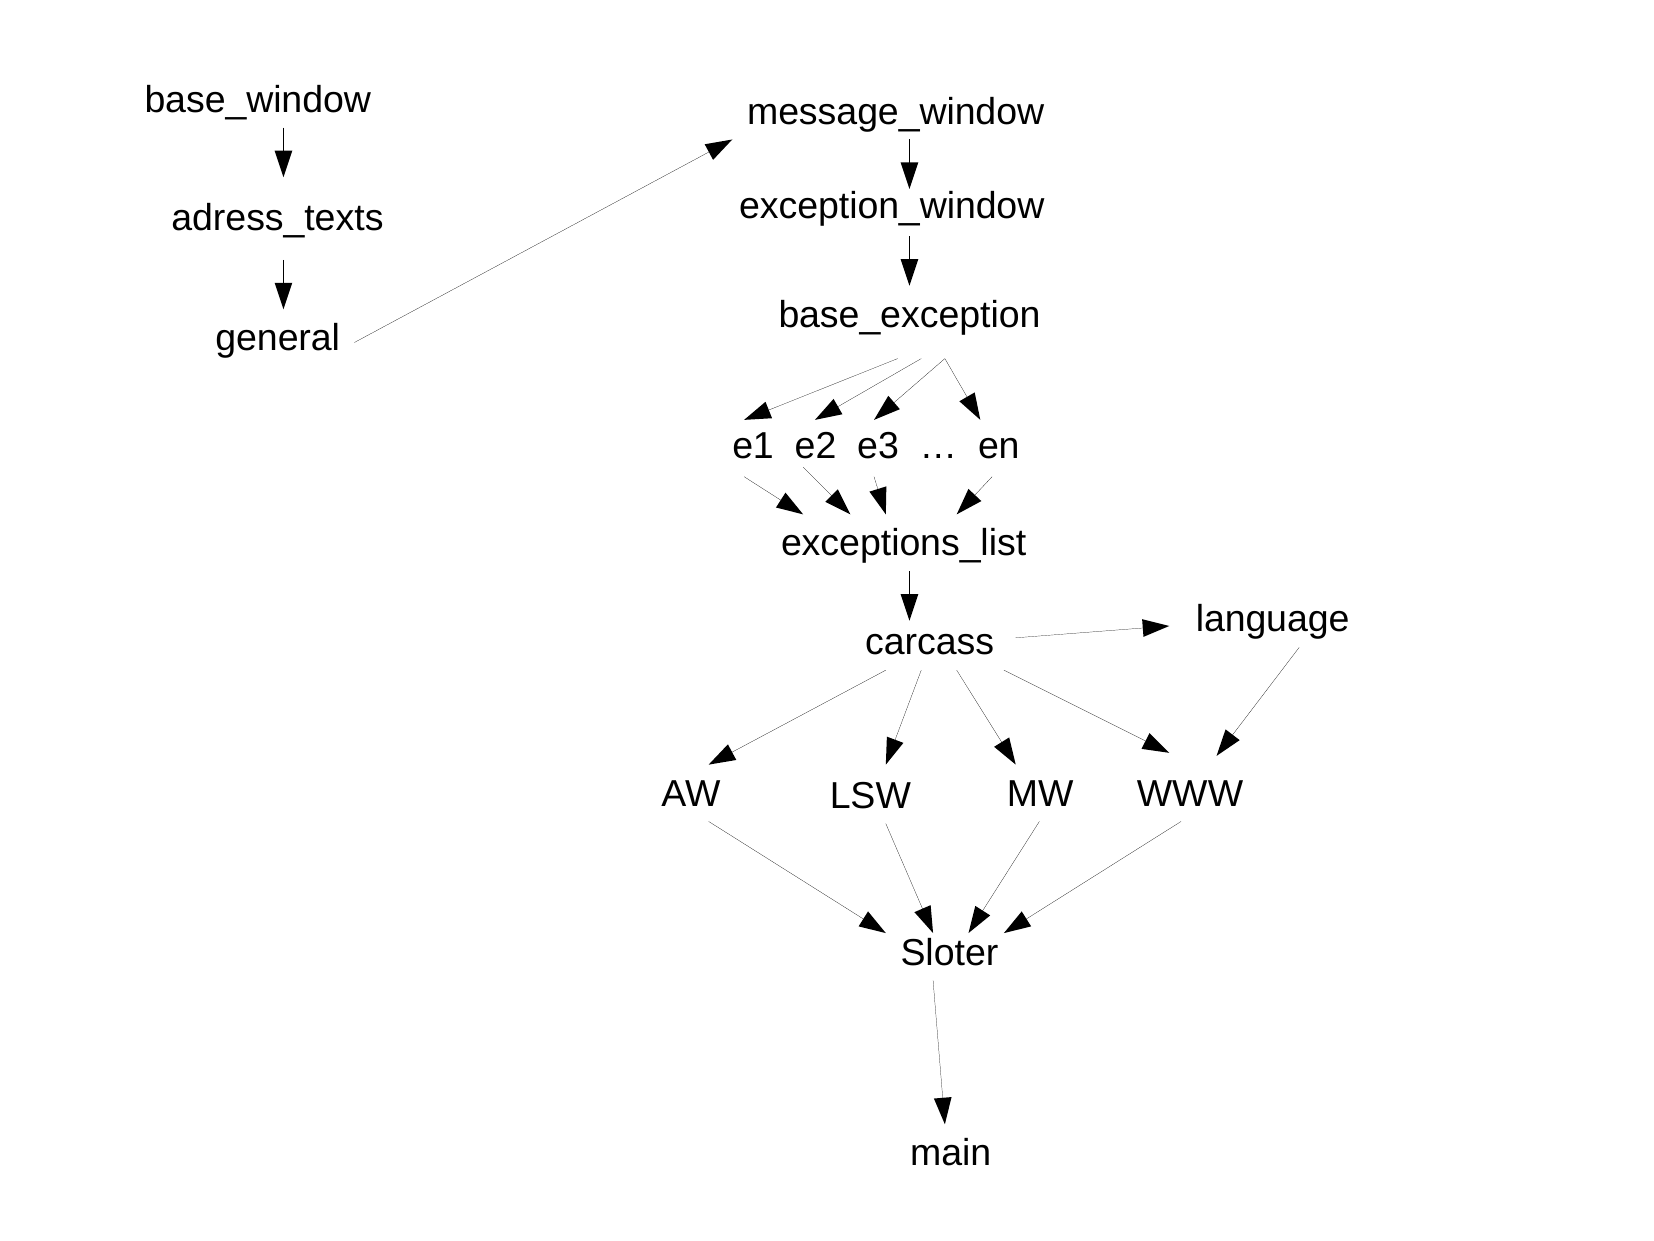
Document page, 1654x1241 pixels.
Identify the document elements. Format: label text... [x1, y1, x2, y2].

text_box message_window [732, 82, 1075, 140]
text_box base_window [129, 70, 390, 128]
text_box LSW [814, 766, 957, 824]
text_box Sloter [885, 923, 1087, 981]
text_box exceptions_list [755, 514, 1052, 572]
text_box AW [637, 764, 745, 822]
text_box MW [992, 764, 1134, 822]
text_box language [1181, 590, 1406, 648]
text_box e1 e2 e3 … en [708, 417, 1075, 475]
text_box exception_window [708, 177, 1075, 234]
text_box carcass [850, 613, 1052, 671]
text_box adress_texts [129, 188, 426, 246]
text_box main [850, 1124, 1052, 1182]
text_box WWW [1134, 764, 1300, 822]
text_box general [106, 309, 449, 367]
text_box base_exception [755, 285, 1063, 343]
